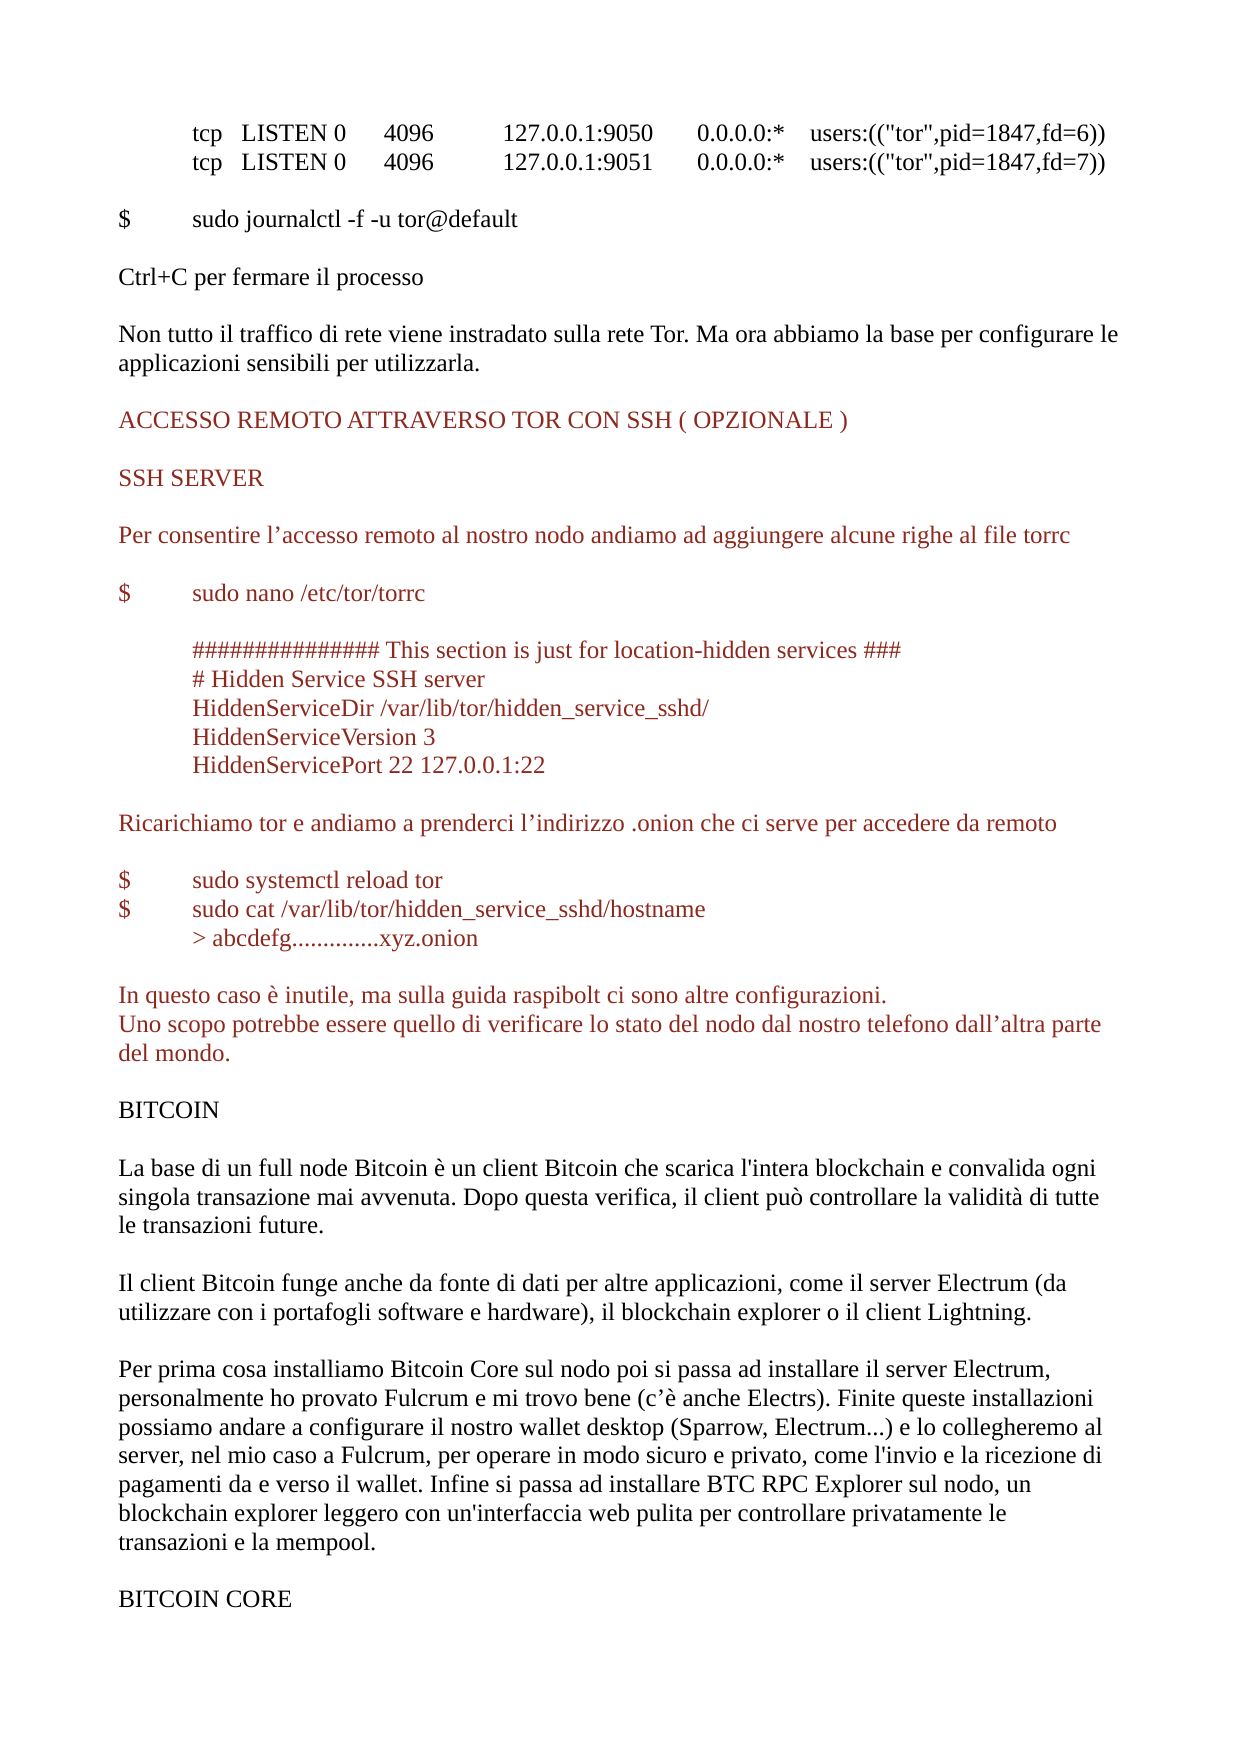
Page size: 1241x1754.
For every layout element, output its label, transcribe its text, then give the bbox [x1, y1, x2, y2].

text tcp LISTEN 0 4096 127.0.0.1:9051 0.0.0.0:* users:(("tor",pid=1847,fd=7)) [118, 147, 1122, 176]
text Il client Bitcoin funge anche da fonte di dati per altre applicazioni, come il server Electrum (da utilizzare con i portafogli software e hardware), il blockchain explorer o il client Lightning. [118, 1268, 1122, 1326]
text $ sudo journalctl -f -u tor@default [118, 204, 1122, 233]
text Ctrl+C per fermare il processo [118, 262, 1122, 291]
text $ sudo systemctl reload tor [118, 866, 1122, 894]
text HiddenServiceDir /var/lib/tor/hidden_service_sshd/ [118, 693, 1122, 722]
text Per consentire l’accesso remoto al nostro nodo andiamo ad aggiungere alcune righe al file torrc [118, 521, 1122, 549]
text Non tutto il traffico di rete viene instradato sulla rete Tor. Ma ora abbiamo la base per configurare le applicazioni sensibili per utilizzarla. [118, 319, 1122, 377]
text # Hidden Service SSH server [118, 664, 1122, 693]
text > abcdefg..............xyz.onion [118, 923, 1122, 952]
text Uno scopo potrebbe essere quello di verificare lo stato del nodo dal nostro telefono dall’altra parte del mondo. [118, 1009, 1122, 1067]
text HiddenServiceVersion 3 [118, 722, 1122, 751]
text BITCOIN [118, 1096, 1122, 1124]
text ACCESSO REMOTO ATTRAVERSO TOR CON SSH ( OPZIONALE ) [118, 406, 1122, 434]
text In questo caso è inutile, ma sulla guida raspibolt ci sono altre configurazioni. [118, 981, 1122, 1009]
text $ sudo cat /var/lib/tor/hidden_service_sshd/hostname [118, 894, 1122, 923]
text Per prima cosa installiamo Bitcoin Core sul nodo poi si passa ad installare il server Electrum, personalmente ho provato Fulcrum e mi trovo bene (c’è anche Electrs). Finite queste installazioni possiamo andare a configurare il nostro wallet desktop (Sparrow, Electrum...) e lo collegheremo al server, nel mio caso a Fulcrum, per operare in modo sicuro e privato, come l'invio e la ricezione di pagamenti da e verso il wallet. Infine si passa ad installare BTC RPC Explorer sul nodo, un blockchain explorer leggero con un'interfaccia web pulita per controllare privatamente le transazioni e la mempool. [118, 1354, 1122, 1556]
text ############### This section is just for location-hidden services ### [118, 636, 1122, 664]
text tcp LISTEN 0 4096 127.0.0.1:9050 0.0.0.0:* users:(("tor",pid=1847,fd=6)) [118, 118, 1122, 147]
text La base di un full node Bitcoin è un client Bitcoin che scarica l'intera blockchain e convalida ogni singola transazione mai avvenuta. Dopo questa verifica, il client può controllare la validità di tutte le transazioni future. [118, 1153, 1122, 1239]
text BITCOIN CORE [118, 1584, 1122, 1613]
text $ sudo nano /etc/tor/torrc [118, 578, 1122, 607]
text Ricarichiamo tor e andiamo a prenderci l’indirizzo .onion che ci serve per accedere da remoto [118, 808, 1122, 837]
text HiddenServicePort 22 127.0.0.1:22 [118, 751, 1122, 779]
text SSH SERVER [118, 463, 1122, 492]
